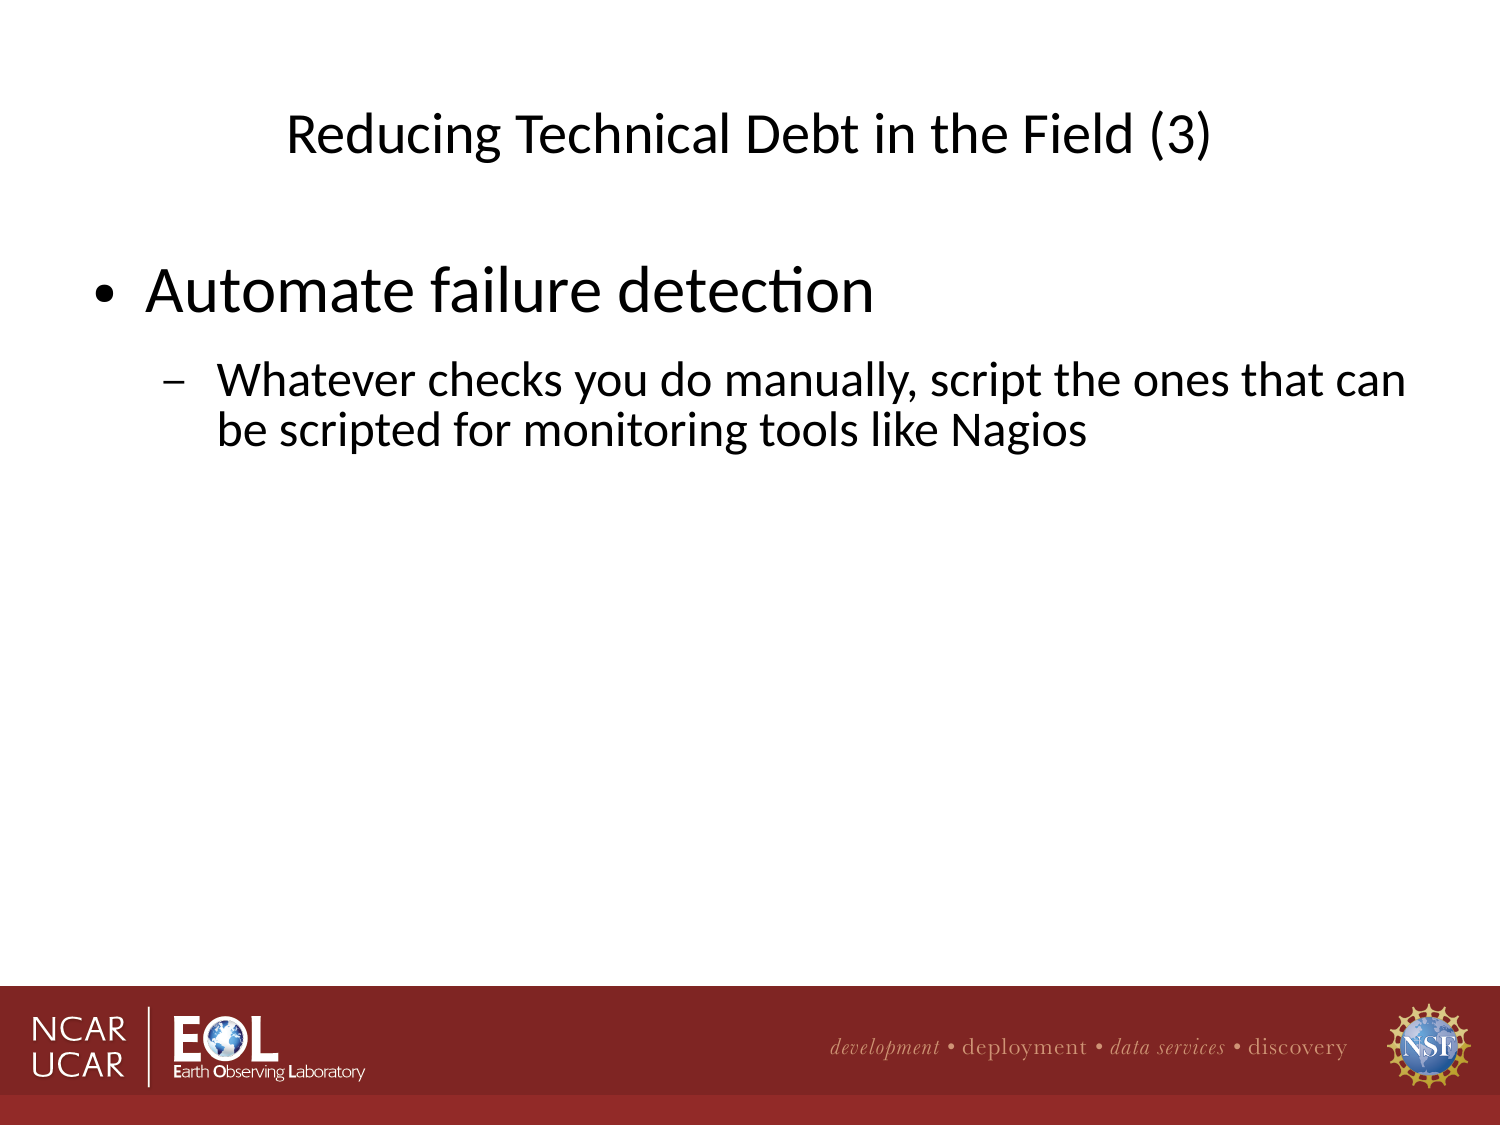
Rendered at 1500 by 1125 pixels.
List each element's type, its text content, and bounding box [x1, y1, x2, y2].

title Reducing Technical Debt in the Field (3) [75, 45, 1425, 233]
picture [0, 986, 1500, 1125]
list Automate failure detection Whatever checks you do manually, script the ones that can be scripted for monitoring tools like Nagios [75, 262, 1425, 1005]
